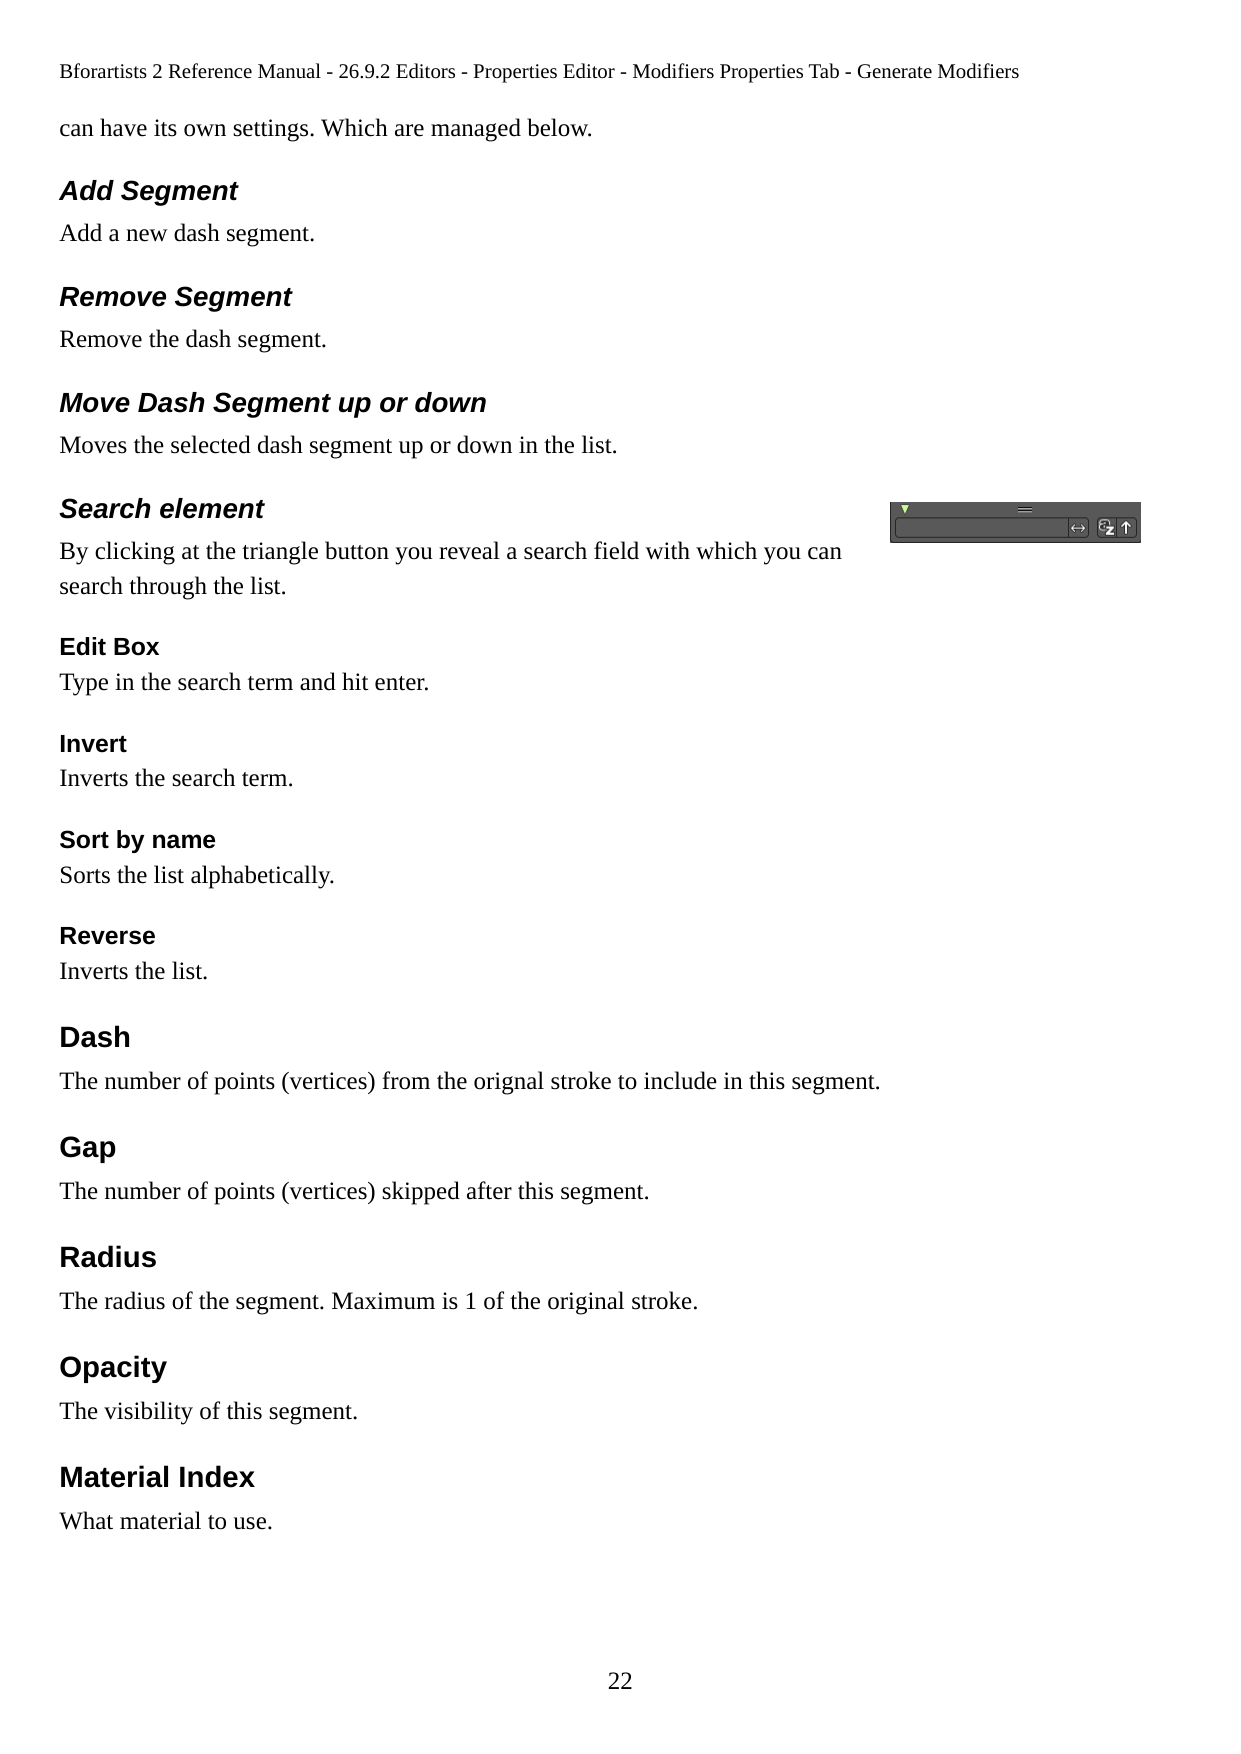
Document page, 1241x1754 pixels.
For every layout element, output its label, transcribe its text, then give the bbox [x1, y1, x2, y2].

text By clicking at the triangle button you reveal a search field with which you can search through the list. [59, 536, 1181, 599]
subtitle Add Segment [59, 174, 1181, 206]
subtitle Sort by name [59, 825, 1181, 854]
text The radius of the segment. Maximum is 1 of the original stroke. [59, 1286, 1181, 1315]
text Inverts the search term. [59, 763, 1181, 792]
text What material to use. [59, 1506, 1181, 1534]
subtitle Gap [59, 1130, 1181, 1163]
subtitle Material Index [59, 1459, 1181, 1493]
text Add a new dash segment. [59, 218, 1181, 247]
picture [890, 502, 1141, 543]
subtitle Radius [59, 1240, 1181, 1273]
subtitle Edit Box [59, 632, 1181, 661]
subtitle Invert [59, 729, 1181, 757]
subtitle Search element [59, 492, 1181, 524]
text Type in the search term and hit enter. [59, 667, 1181, 696]
text can have its own settings. Which are managed below. [59, 113, 1181, 141]
text The number of points (vertices) skipped after this segment. [59, 1176, 1181, 1205]
text Sorts the list alphabetically. [59, 860, 1181, 889]
text The visibility of this segment. [59, 1396, 1181, 1424]
text Inverts the list. [59, 956, 1181, 985]
text The number of points (vertices) from the orignal stroke to include in this segment. [59, 1066, 1181, 1095]
text Remove the dash segment. [59, 324, 1181, 353]
subtitle Remove Segment [59, 280, 1181, 312]
subtitle Dash [59, 1020, 1181, 1054]
subtitle Move Dash Segment up or down [59, 386, 1181, 418]
subtitle Opacity [59, 1349, 1181, 1383]
text Moves the selected dash segment up or down in the list. [59, 430, 1181, 459]
subtitle Reverse [59, 921, 1181, 950]
